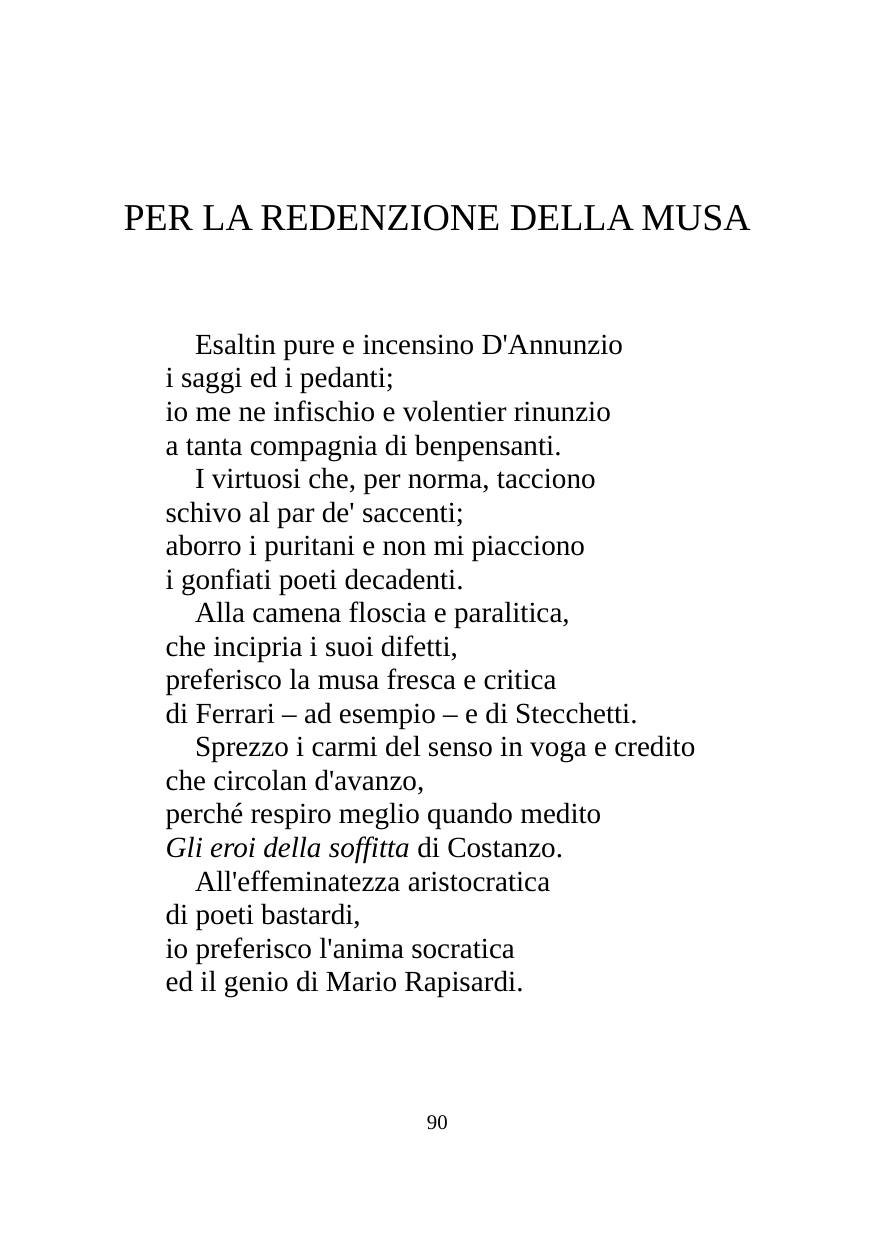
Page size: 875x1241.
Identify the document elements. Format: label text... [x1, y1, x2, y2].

text All'effeminatezza aristocratica di poeti bastardi, io preferisco l'anima socratica ed il genio di Mario Rapisardi. [165, 864, 768, 998]
text Alla camena floscia e paralitica, che incipria i suoi difetti, preferisco la musa fresca e critica di Ferrari – ad esempio – e di Stecchetti. [165, 595, 768, 729]
subtitle PER LA REDENZIONE DELLA MUSA [106, 195, 768, 238]
text Esaltin pure e incensino D'Annunzio i saggi ed i pedanti; io me ne infischio e volentier rinunzio a tanta compagnia di benpensanti. [165, 327, 768, 461]
text Sprezzo i carmi del senso in voga e credito che circolan d'avanzo, perché respiro meglio quando medito Gli eroi della soffitta di Costanzo. [165, 729, 768, 864]
text I virtuosi che, per norma, tacciono schivo al par de' saccenti; aborro i puritani e non mi piacciono i gonfiati poeti decadenti. [165, 461, 768, 595]
